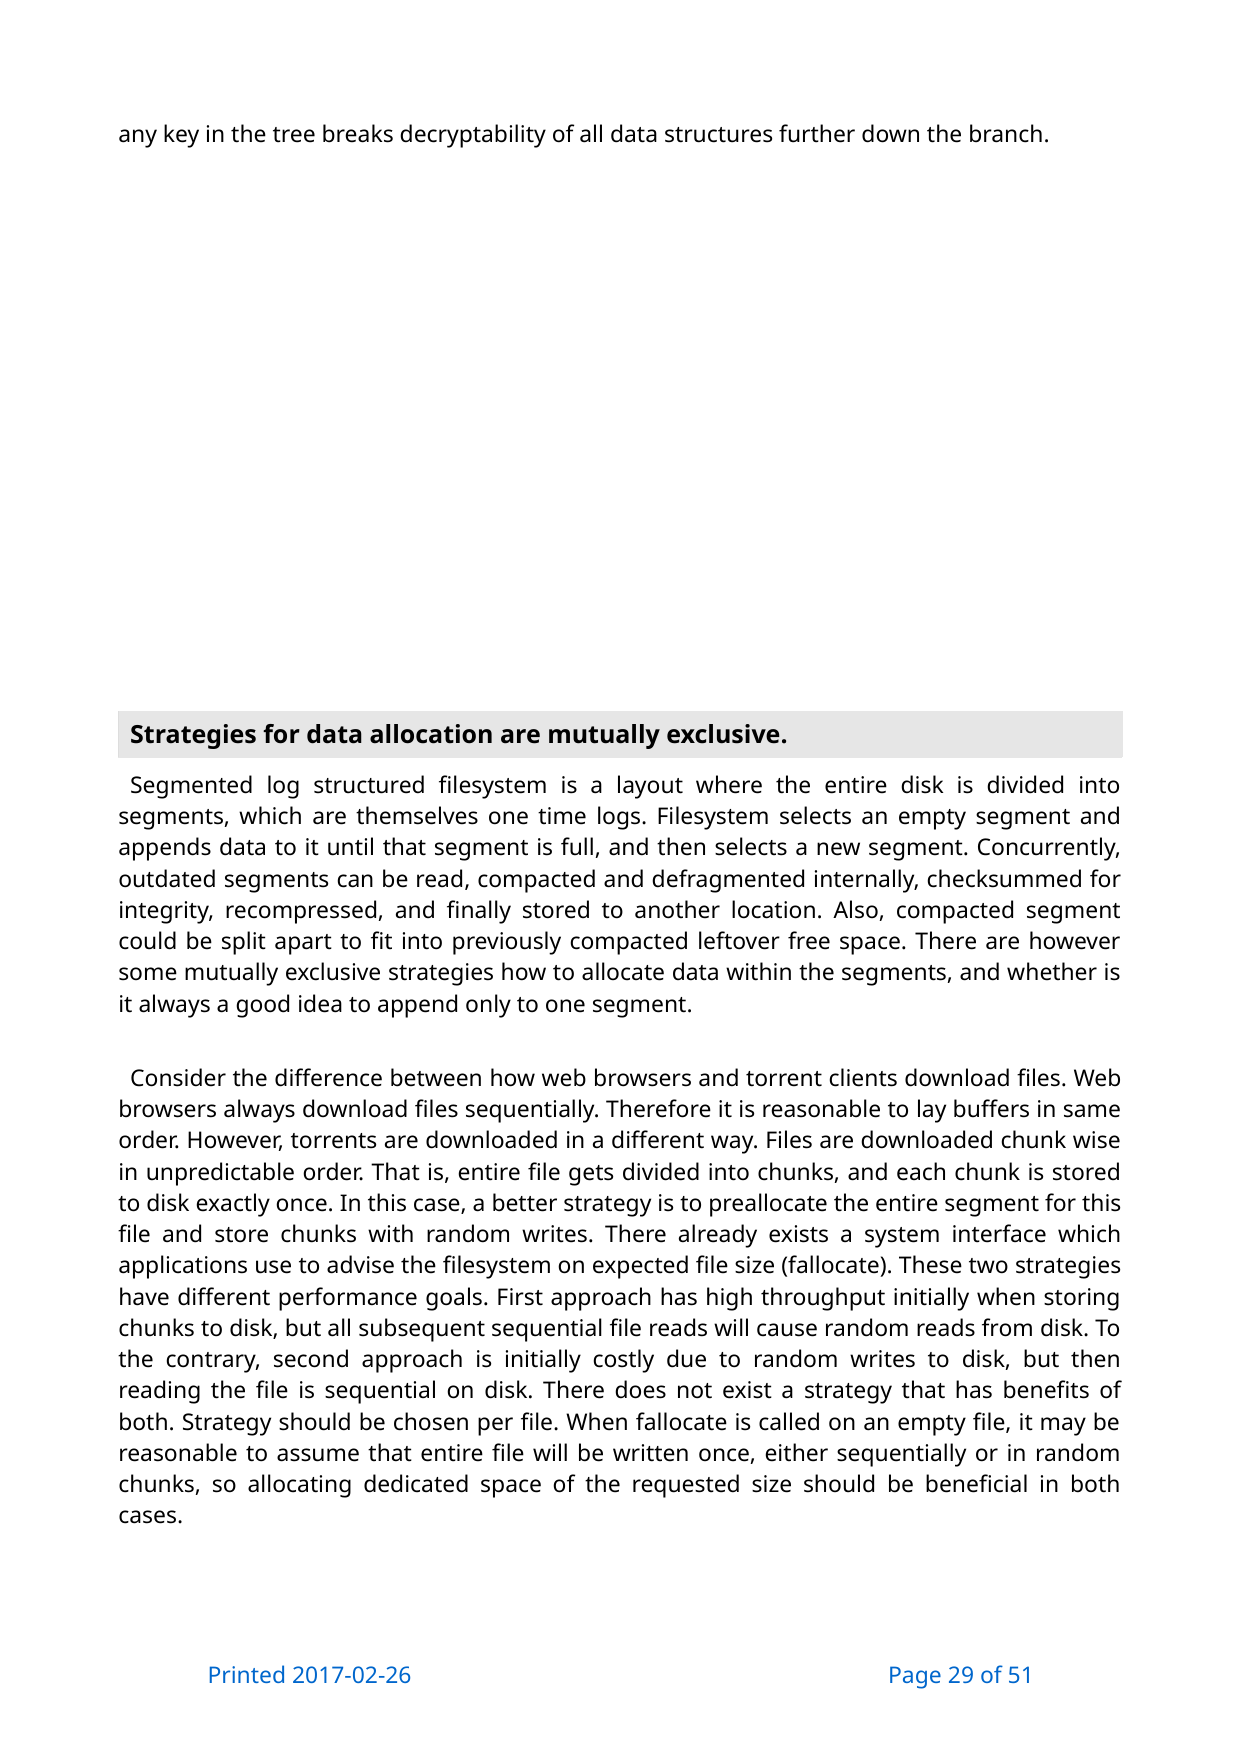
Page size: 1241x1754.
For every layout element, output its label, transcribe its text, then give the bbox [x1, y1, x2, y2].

text Consider the difference between how web browsers and torrent clients download files. Web browsers always download files sequentially. Therefore it is reasonable to lay buffers in same order. However, torrents are downloaded in a different way. Files are downloaded chunk wise in unpredictable order. That is, entire file gets divided into chunks, and each chunk is stored to disk exactly once. In this case, a better strategy is to preallocate the entire segment for this file and store chunks with random writes. There already exists a system interface which applications use to advise the filesystem on expected file size (fallocate). These two strategies have different performance goals. First approach has high throughput initially when storing chunks to disk, but all subsequent sequential file reads will cause random reads from disk. To the contrary, second approach is initially costly due to random writes to disk, but then reading the file is sequential on disk. There does not exist a strategy that has benefits of both. Strategy should be chosen per file. When fallocate is called on an empty file, it may be reasonable to assume that entire file will be written once, either sequentially or in random chunks, so allocating dedicated space of the requested size should be beneficial in both cases. [118, 1062, 1122, 1531]
text Segmented log structured filesystem is a layout where the entire disk is divided into segments, which are themselves one time logs. Filesystem selects an empty segment and appends data to it until that segment is full, and then selects a new segment. Concurrently, outdated segments can be read, compacted and defragmented internally, checksummed for integrity, recompressed, and finally stored to another location. Also, compacted segment could be split apart to fit into previously compacted leftover free space. There are however some mutually exclusive strategies how to allocate data within the segments, and whether is it always a good idea to append only to one segment. [118, 769, 1122, 1019]
text any key in the tree breaks decryptability of all data structures further down the branch. [118, 118, 1122, 149]
subtitle Strategies for data allocation are mutually exclusive. [119, 712, 1122, 757]
